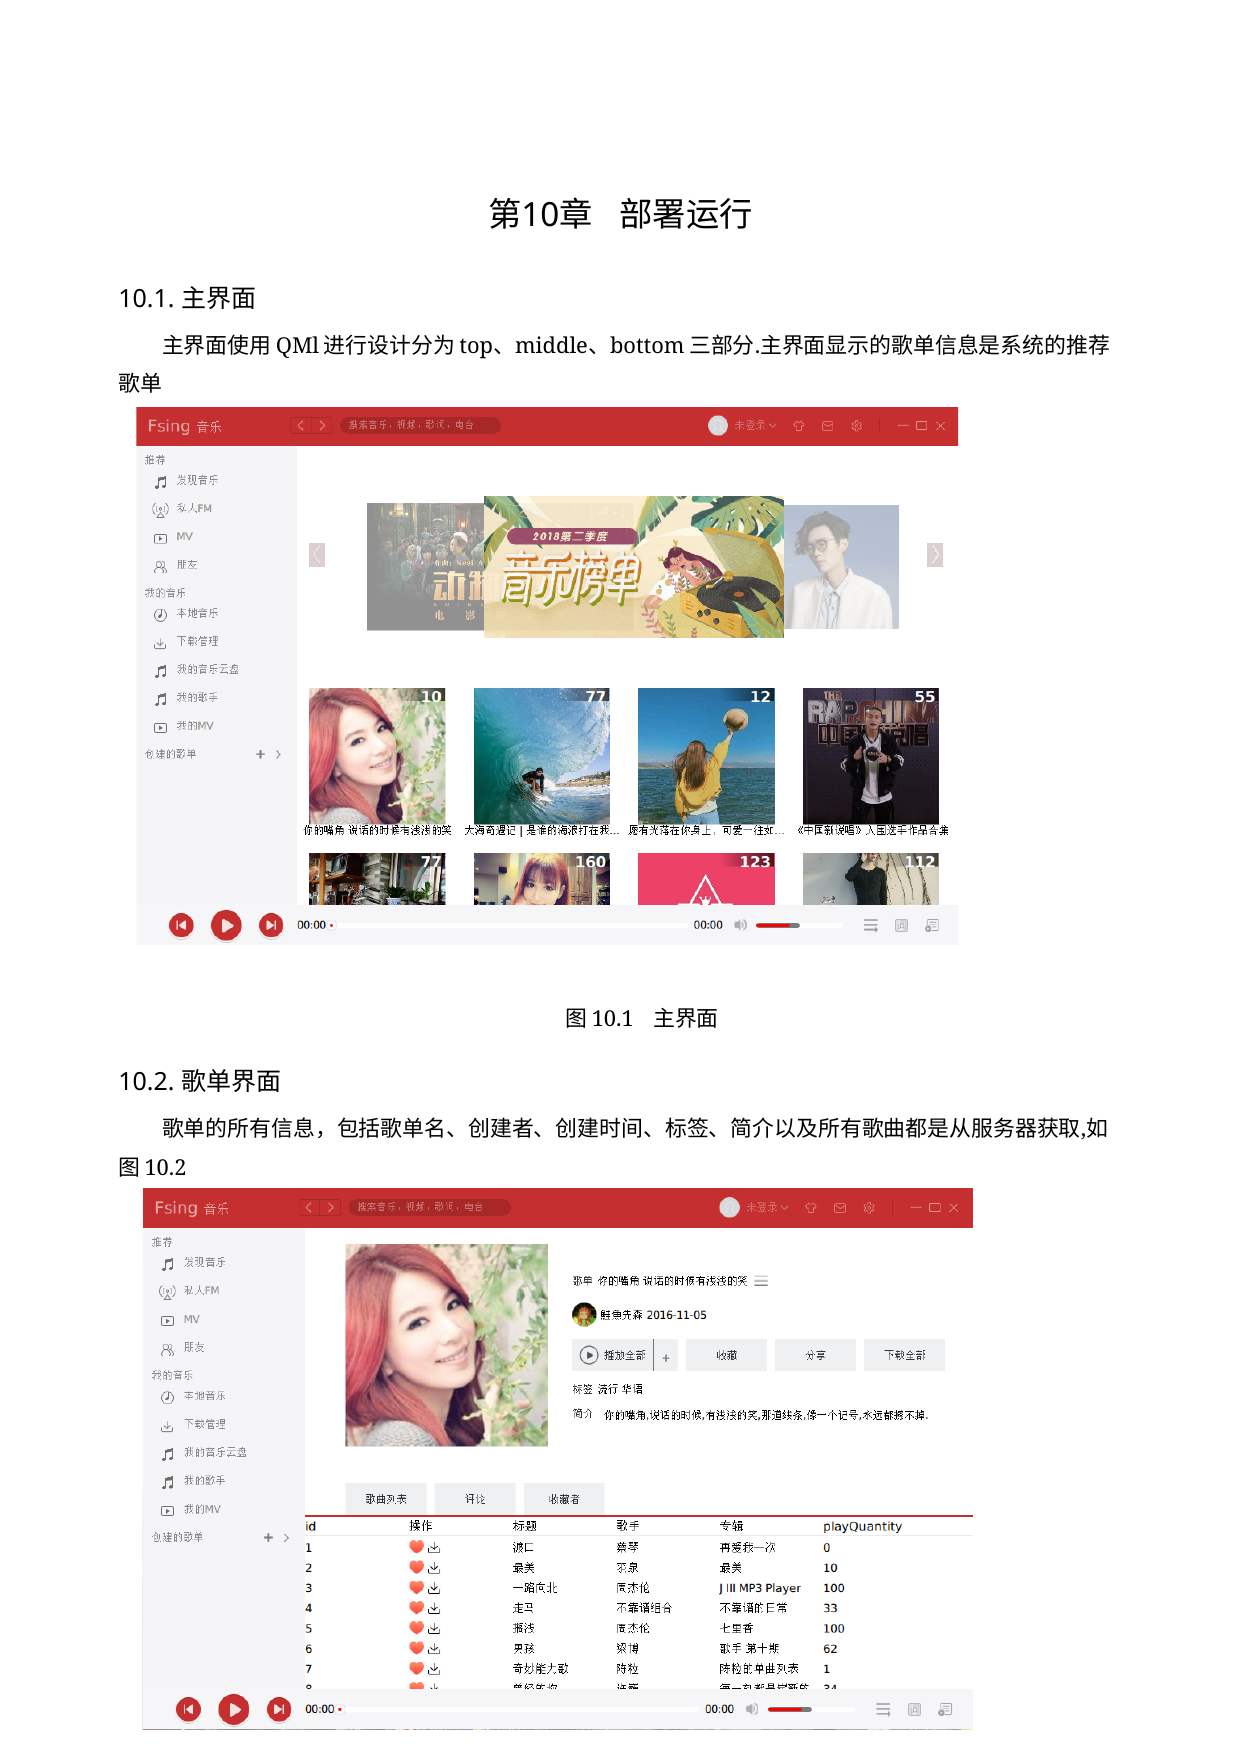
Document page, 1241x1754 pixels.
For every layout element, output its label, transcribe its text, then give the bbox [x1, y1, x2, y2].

subtitle 歌单界面 [118, 1062, 1122, 1098]
text 主界面使用QMl进行设计分为top、middle、bottom三部分.主界面显示的歌单信息是系统的推荐歌单 [118, 328, 1122, 398]
text 图10.1 主界面 [118, 1001, 1122, 1032]
picture [136, 407, 959, 945]
subtitle 部署运行 [118, 188, 1122, 236]
subtitle 主界面 [118, 278, 1122, 314]
picture [142, 1188, 973, 1730]
text 歌单的所有信息，包括歌单名、创建者、创建时间、标签、简介以及所有歌曲都是从服务器获取,如图10.2 [118, 1111, 1122, 1181]
